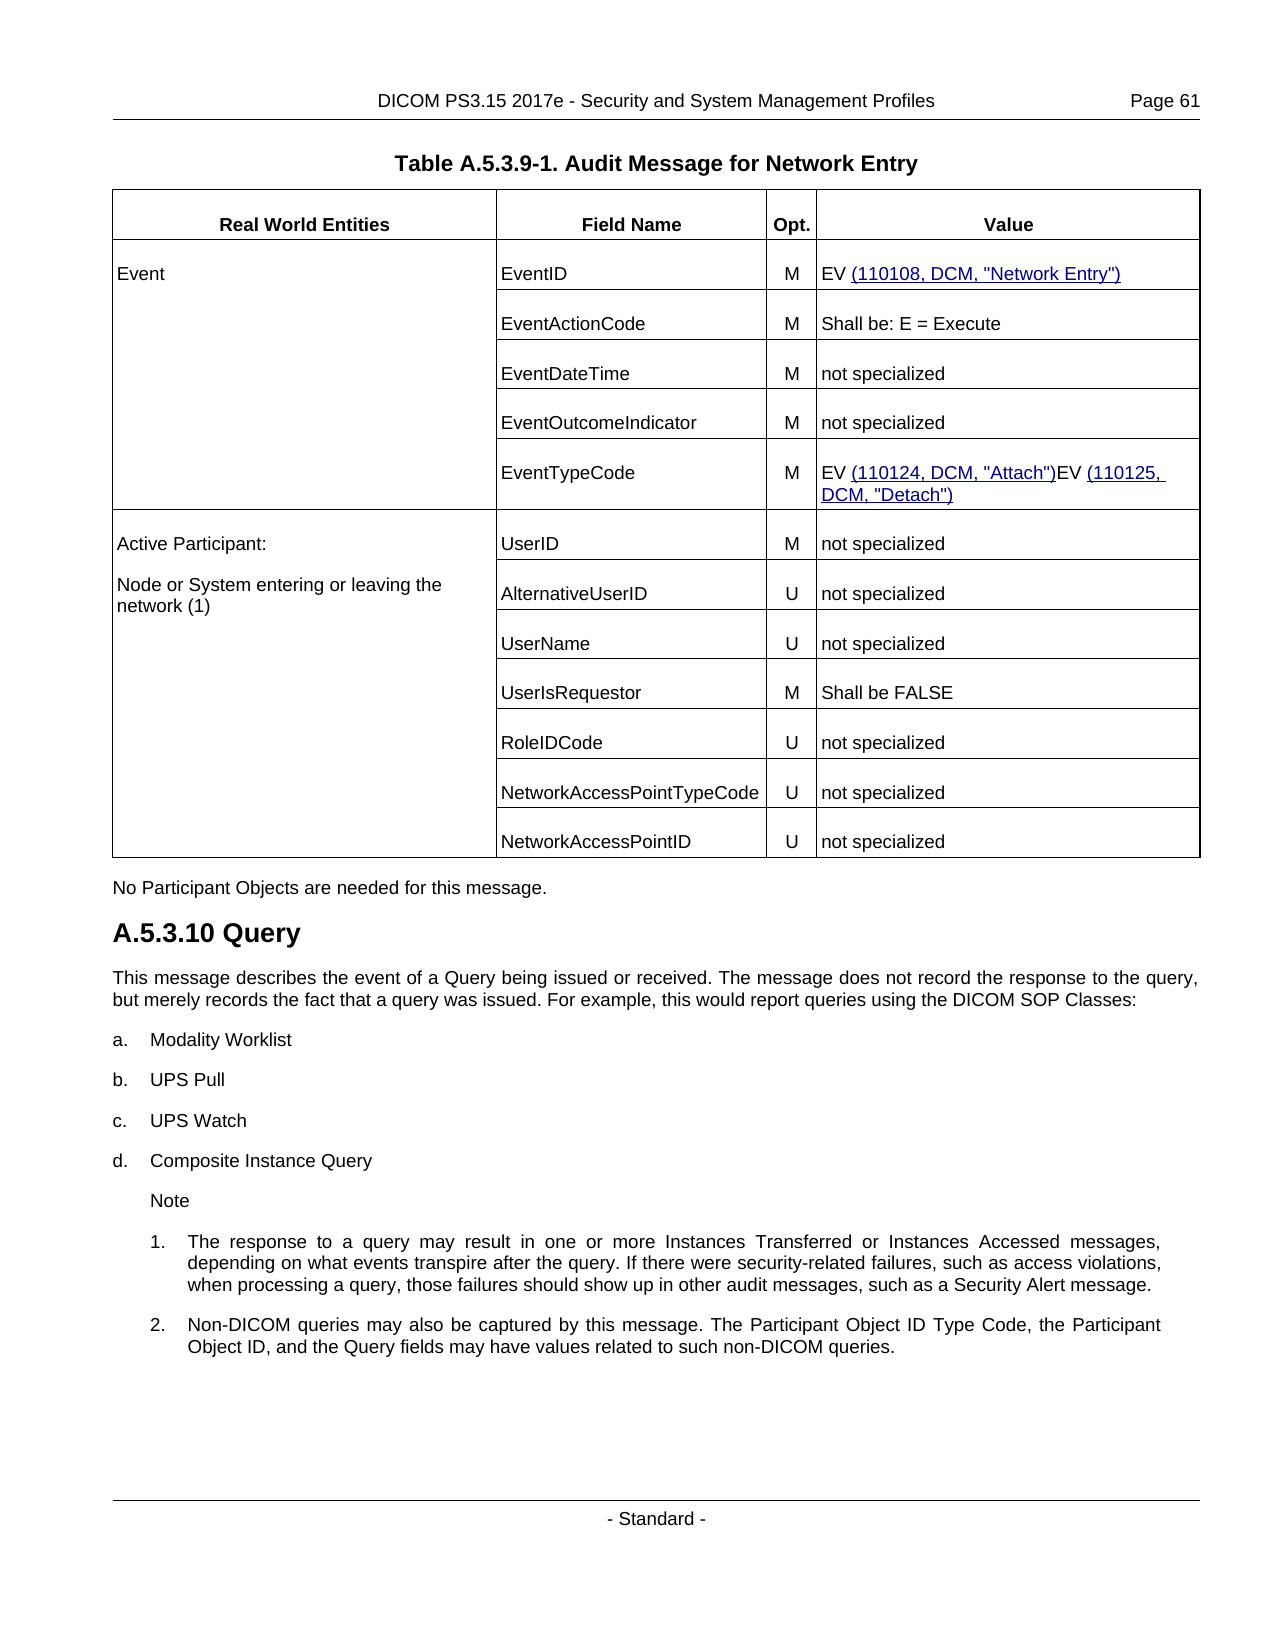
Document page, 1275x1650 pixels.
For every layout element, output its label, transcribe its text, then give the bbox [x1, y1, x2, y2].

table_cell M [767, 510, 816, 559]
list Composite Instance Query [112, 1150, 1200, 1171]
table_cell not specialized [817, 560, 1199, 608]
table_cell EventDateTime [497, 340, 766, 388]
table_header Opt. [767, 190, 816, 239]
table_cell M [767, 389, 816, 438]
table_cell U [767, 759, 816, 807]
table_cell M [767, 290, 816, 338]
table_cell RoleIDCode [497, 709, 766, 757]
table_cell U [767, 709, 816, 757]
table_cell not specialized [817, 610, 1199, 658]
table_cell Shall be FALSE [817, 659, 1199, 708]
list UPS Pull [112, 1069, 1200, 1091]
table_cell AlternativeUserID [497, 560, 766, 608]
table_cell M [767, 340, 816, 388]
table_cell EventOutcomeIndicator [497, 389, 766, 438]
table_cell M [767, 439, 816, 509]
text Table A.5.3.9-1. Audit Message for Network Entry [112, 150, 1200, 176]
table_cell U [767, 808, 816, 857]
table_cell EV (110124, DCM, "Attach")EV (110125, DCM, "Detach") [817, 439, 1199, 509]
list Modality Worklist [112, 1029, 1200, 1050]
table_cell UserName [497, 610, 766, 658]
table_header Real World Entities [113, 190, 496, 239]
table_cell EventTypeCode [497, 439, 766, 509]
table_cell U [767, 560, 816, 608]
table_cell EventID [497, 240, 766, 289]
table_cell NetworkAccessPointTypeCode [497, 759, 766, 807]
list Non-DICOM queries may also be captured by this message. The Participant Object ID Type Code, the Participant Object ID, and the Query fields may have values related to such non-DICOM queries. [150, 1314, 1162, 1357]
text Note [150, 1190, 1162, 1212]
text A.5.3.10 Query [112, 917, 1200, 948]
table_cell EventActionCode [497, 290, 766, 338]
table_cell Event [113, 240, 496, 509]
table_cell Active Participant: Node or System entering or leaving the network (1) [113, 510, 496, 857]
table_cell U [767, 610, 816, 658]
table_cell not specialized [817, 808, 1199, 857]
table_cell UserID [497, 510, 766, 559]
table_cell not specialized [817, 709, 1199, 757]
table_cell not specialized [817, 389, 1199, 438]
table_cell not specialized [817, 759, 1199, 807]
text No Participant Objects are needed for this message. [112, 877, 1200, 898]
table_cell EV (110108, DCM, "Network Entry") [817, 240, 1199, 289]
table_cell M [767, 659, 816, 708]
table_cell M [767, 240, 816, 289]
text This message describes the event of a Query being issued or received. The message does not record the response to the query, but merely records the fact that a query was issued. For example, this would report queries using the DICOM SOP Classes: [112, 967, 1200, 1010]
list UPS Watch [112, 1109, 1200, 1131]
table_cell NetworkAccessPointID [497, 808, 766, 857]
list The response to a query may result in one or more Instances Transferred or Instances Accessed messages, depending on what events transpire after the query. If there were security-related failures, such as access violations, when processing a query, those failures should show up in other audit messages, such as a Security Alert message. [150, 1230, 1162, 1295]
table_cell not specialized [817, 510, 1199, 559]
table_header Field Name [497, 190, 766, 239]
table_cell not specialized [817, 340, 1199, 388]
table_header Value [817, 190, 1199, 239]
table_cell Shall be: E = Execute [817, 290, 1199, 338]
table_cell UserIsRequestor [497, 659, 766, 708]
